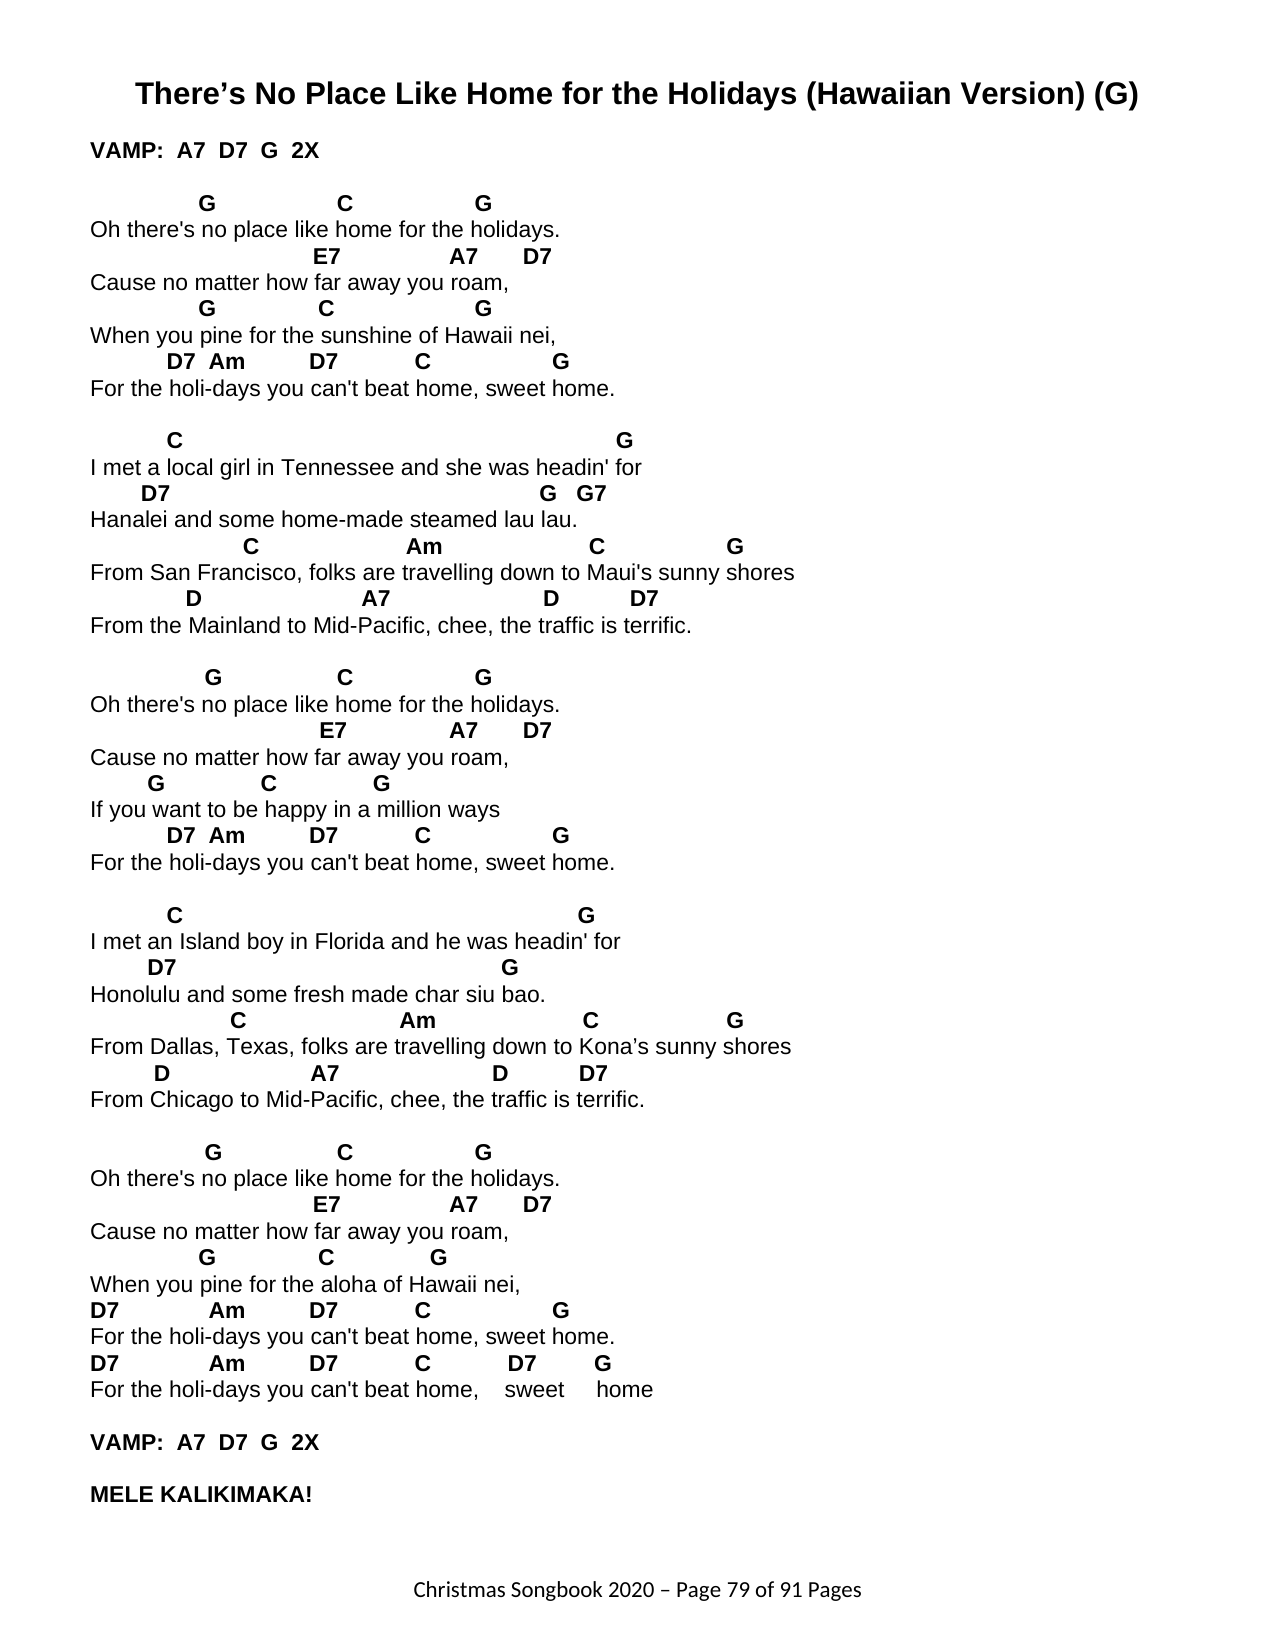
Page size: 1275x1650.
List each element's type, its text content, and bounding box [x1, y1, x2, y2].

text There’s No Place Like Home for the Holidays (Hawaiian Version) (G) [90, 75, 1185, 111]
text Hanalei and some home-made steamed lau lau. [90, 506, 1185, 533]
text G C G [90, 1139, 1185, 1165]
text D7 Am D7 C G [90, 822, 1185, 849]
text C Am C G [90, 533, 1185, 559]
text C G [90, 902, 1185, 928]
text G C G [90, 295, 1185, 322]
text If you want to be happy in a million ways [90, 796, 1185, 822]
text E7 A7 D7 [90, 1191, 1185, 1218]
text G C G [90, 190, 1185, 216]
text I met an Island boy in Florida and he was headin' for [90, 928, 1185, 954]
text For the holi-days you can't beat home, sweet home. [90, 849, 1185, 875]
text For the holi-days you can't beat home, sweet home. [90, 1323, 1185, 1349]
text D7 G G7 [90, 480, 1185, 506]
text Cause no matter how far away you roam, [90, 1218, 1185, 1244]
text When you pine for the sunshine of Hawaii nei, [90, 322, 1185, 348]
text MELE KALIKIMAKA! [90, 1481, 1185, 1508]
text For the holi-days you can't beat home, sweet home. [90, 374, 1185, 401]
text From the Mainland to Mid-Pacific, chee, the traffic is terrific. [90, 612, 1185, 638]
text From San Francisco, folks are travelling down to Maui's sunny shores [90, 559, 1185, 585]
text D7 Am D7 C D7 G [90, 1349, 1185, 1376]
text Honolulu and some fresh made char siu bao. [90, 981, 1185, 1007]
text Oh there's no place like home for the holidays. [90, 216, 1185, 243]
text Oh there's no place like home for the holidays. [90, 1165, 1185, 1191]
text D A7 D D7 [90, 1060, 1185, 1086]
text Cause no matter how far away you roam, [90, 743, 1185, 770]
text G C G [90, 664, 1185, 691]
text D7 Am D7 C G [90, 1297, 1185, 1323]
text D7 Am D7 C G [90, 348, 1185, 374]
text For the holi-days you can't beat home, sweet home [90, 1376, 1185, 1402]
text G C G [90, 1244, 1185, 1271]
text E7 A7 D7 [90, 243, 1185, 269]
text C G [90, 427, 1185, 453]
text VAMP: A7 D7 G 2X [90, 137, 1185, 164]
text Oh there's no place like home for the holidays. [90, 691, 1185, 717]
text E7 A7 D7 [90, 717, 1185, 743]
text I met a local girl in Tennessee and she was headin' for [90, 453, 1185, 480]
text G C G [90, 770, 1185, 796]
text Cause no matter how far away you roam, [90, 269, 1185, 295]
text From Dallas, Texas, folks are travelling down to Kona’s sunny shores [90, 1033, 1185, 1060]
text When you pine for the aloha of Hawaii nei, [90, 1271, 1185, 1297]
text D A7 D D7 [90, 585, 1185, 612]
text C Am C G [90, 1007, 1185, 1033]
text VAMP: A7 D7 G 2X [90, 1429, 1185, 1455]
text From Chicago to Mid-Pacific, chee, the traffic is terrific. [90, 1086, 1185, 1112]
text D7 G [90, 954, 1185, 981]
